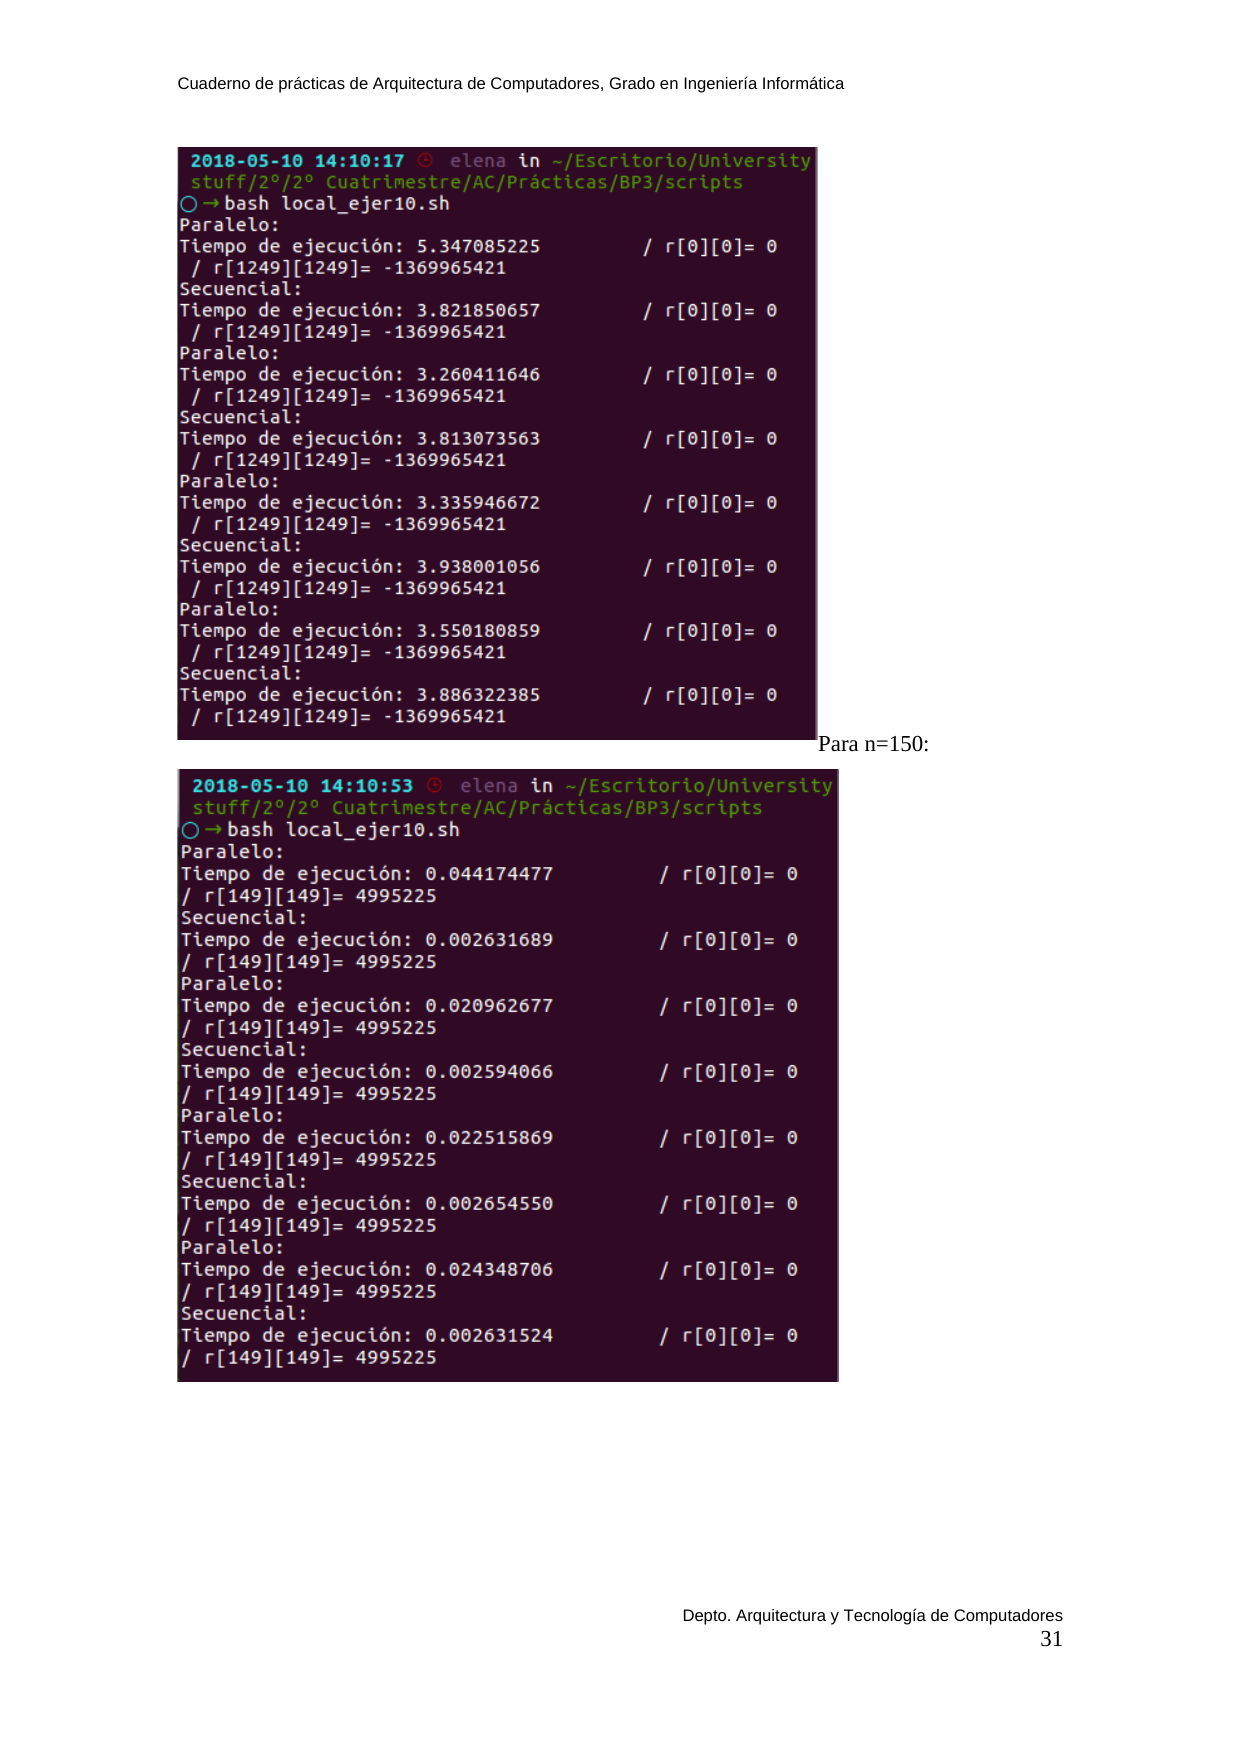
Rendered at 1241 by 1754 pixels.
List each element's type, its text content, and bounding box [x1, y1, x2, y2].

picture [177, 769, 839, 1382]
list Para n=150: [177, 731, 1063, 757]
picture [177, 147, 818, 740]
